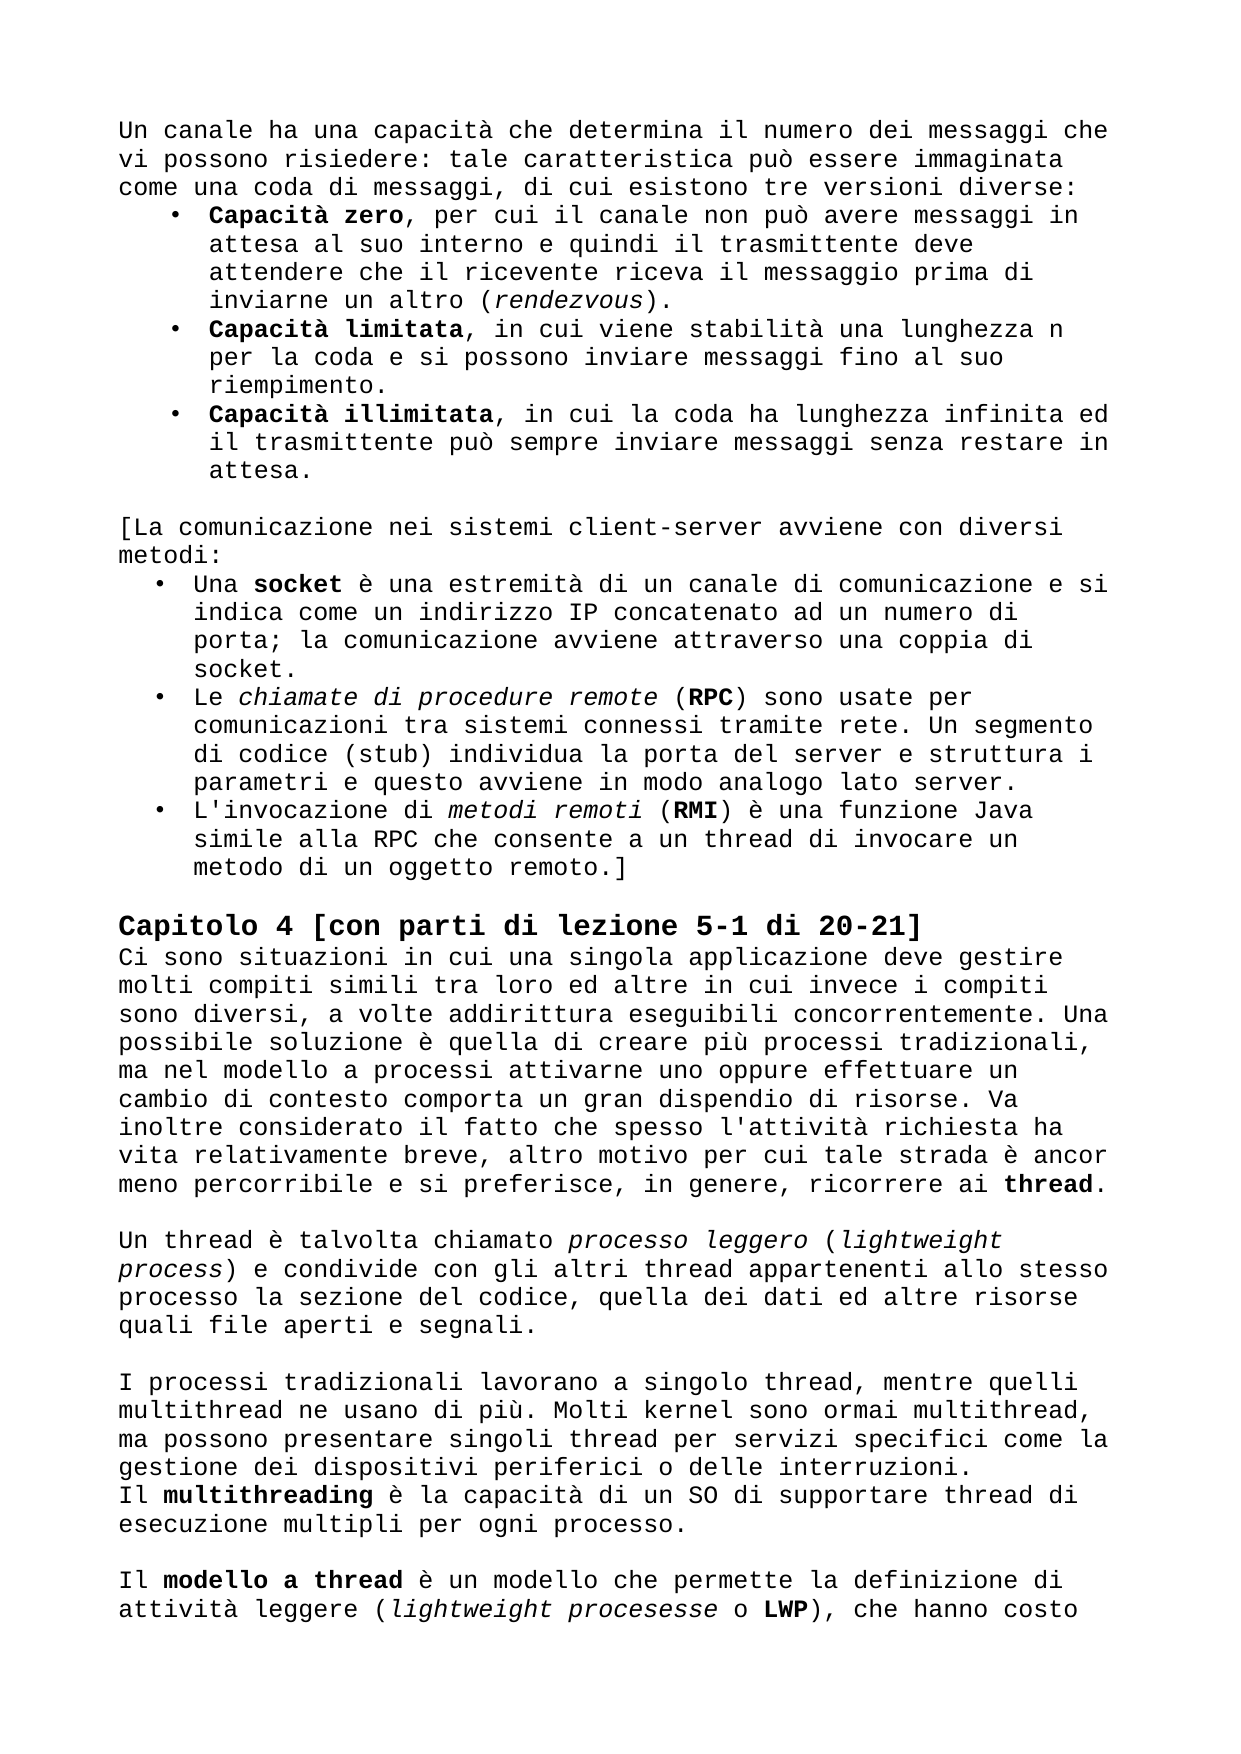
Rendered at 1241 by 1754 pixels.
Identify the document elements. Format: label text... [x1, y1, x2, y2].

list Capacità limitata, in cui viene stabilità una lunghezza n per la coda e si possono inviare messaggi fino al suo riempimento. [171, 316, 1122, 401]
text Il multithreading è la capacità di un SO di supportare thread di esecuzione multipli per ogni processo. [118, 1483, 1122, 1539]
text [La comunicazione nei sistemi client-server avviene con diversi metodi: [118, 515, 1122, 571]
list Le chiamate di procedure remote (RPC) sono usate per comunicazioni tra sistemi connessi tramite rete. Un segmento di codice (stub) individua la porta del server e struttura i parametri e questo avviene in modo analogo lato server. [156, 685, 1122, 798]
text Ci sono situazioni in cui una singola applicazione deve gestire molti compiti simili tra loro ed altre in cui invece i compiti sono diversi, a volte addirittura eseguibili concorrentemente. Una possibile soluzione è quella di creare più processi tradizionali, ma nel modello a processi attivarne uno oppure effettuare un cambio di contesto comporta un gran dispendio di risorse. Va inoltre considerato il fatto che spesso l'attività richiesta ha vita relativamente breve, altro motivo per cui tale strada è ancor meno percorribile e si preferisce, in genere, ricorrere ai thread. [118, 944, 1122, 1199]
text I processi tradizionali lavorano a singolo thread, mentre quelli multithread ne usano di più. Molti kernel sono ormai multithread, ma possono presentare singoli thread per servizi specifici come la gestione dei dispositivi periferici o delle interruzioni. [118, 1369, 1122, 1483]
list Capacità illimitata, in cui la coda ha lunghezza infinita ed il trasmittente può sempre inviare messaggi senza restare in attesa. [171, 401, 1122, 486]
text Un thread è talvolta chiamato processo leggero (lightweight process) e condivide con gli altri thread appartenenti allo stesso processo la sezione del codice, quella dei dati ed altre risorse quali file aperti e segnali. [118, 1228, 1122, 1341]
text Il modello a thread è un modello che permette la definizione di attività leggere (lightweight procesesse o LWP), che hanno costo [118, 1568, 1122, 1624]
text Capitolo 4 [con parti di lezione 5-1 di 20-21] [118, 911, 1122, 944]
list Capacità zero, per cui il canale non può avere messaggi in attesa al suo interno e quindi il trasmittente deve attendere che il ricevente riceva il messaggio prima di inviarne un altro (rendezvous). [171, 203, 1122, 316]
list L'invocazione di metodi remoti (RMI) è una funzione Java simile alla RPC che consente a un thread di invocare un metodo di un oggetto remoto.] [156, 798, 1122, 883]
text Un canale ha una capacità che determina il numero dei messaggi che vi possono risiedere: tale caratteristica può essere immaginata come una coda di messaggi, di cui esistono tre versioni diverse: [118, 118, 1122, 203]
list Una socket è una estremità di un canale di comunicazione e si indica come un indirizzo IP concatenato ad un numero di porta; la comunicazione avviene attraverso una coppia di socket. [156, 571, 1122, 685]
